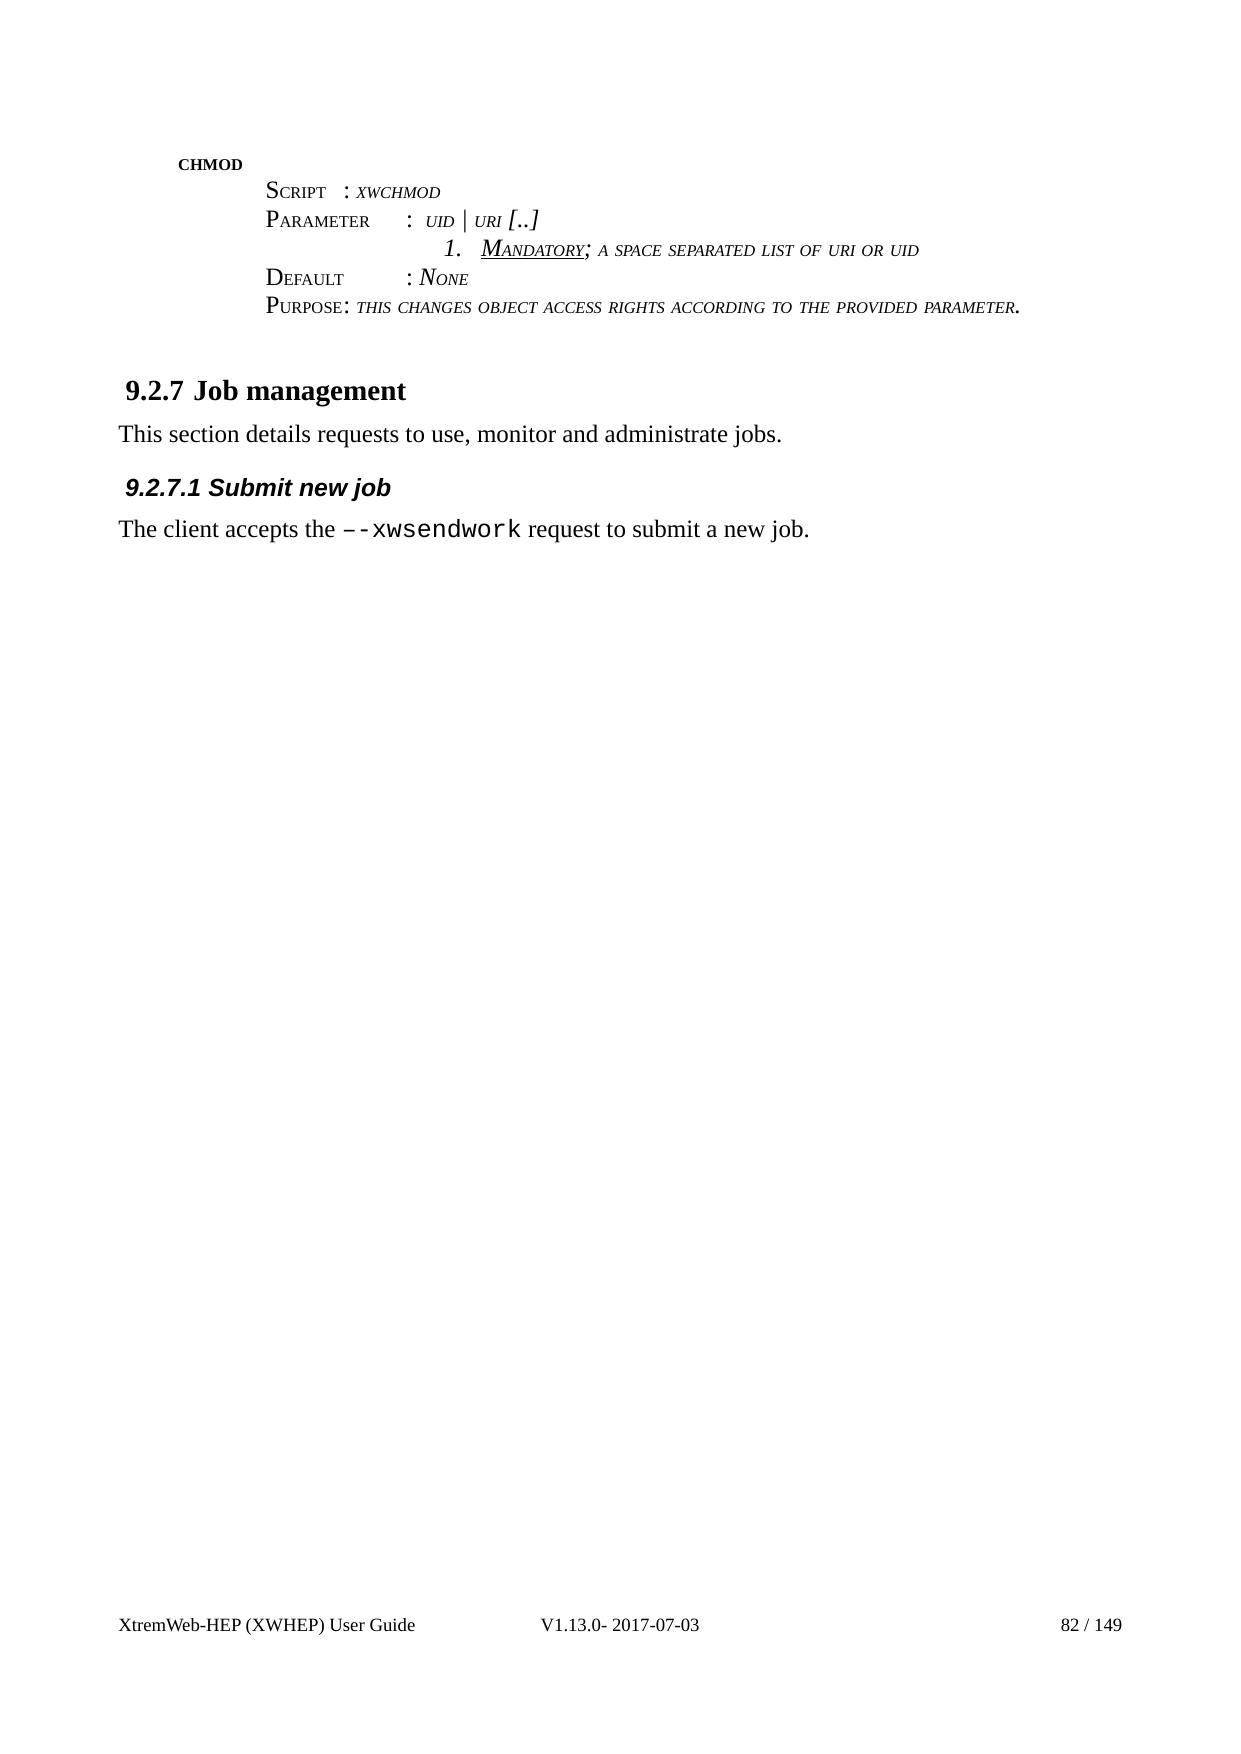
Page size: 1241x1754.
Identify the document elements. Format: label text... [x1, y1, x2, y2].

subtitle Submit new job [118, 473, 1122, 501]
list Mandatory; a space separated list of uri or uid [443, 233, 1122, 262]
text chmod [178, 147, 1122, 176]
text Purpose : this changes object access rights according to the provided parameter. [265, 291, 1122, 319]
text This section details requests to use, monitor and administrate jobs. [118, 419, 1122, 448]
text Parameter : uid | uri [..] [265, 204, 1122, 233]
text Script : xwchmod [265, 176, 1122, 204]
text The client accepts the –-xwsendwork request to submit a new job. [118, 514, 1122, 545]
subtitle Job management [118, 373, 1122, 407]
text Default : None [265, 262, 1122, 291]
